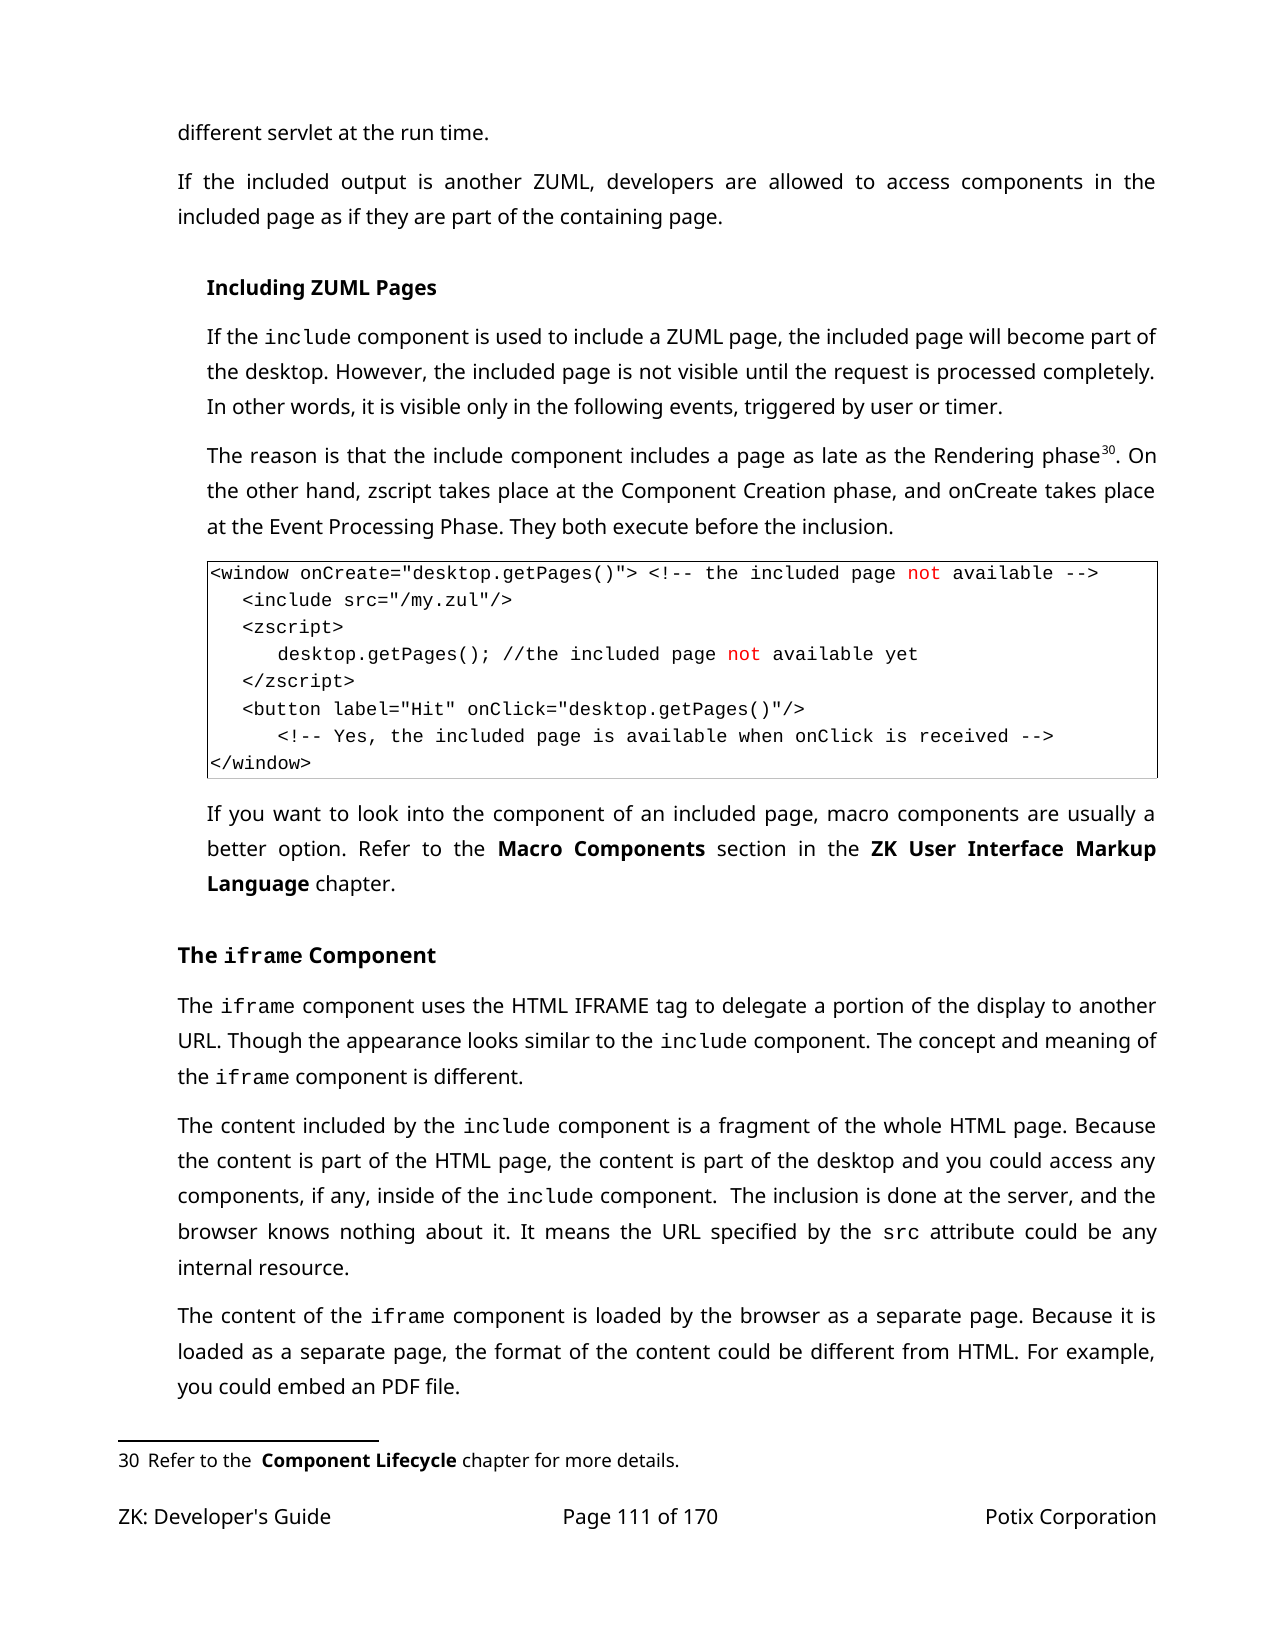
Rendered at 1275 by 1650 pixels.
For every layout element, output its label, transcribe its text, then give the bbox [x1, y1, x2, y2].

text <include src="/my.zul"/> [208, 588, 1157, 612]
text <button label="Hit" onClick="desktop.getPages()"/> [208, 697, 1157, 721]
text <zscript> [208, 615, 1157, 639]
text The content of the iframe component is loaded by the browser as a separate page. Because it is loaded as a separate page, the format of the content could be different from HTML. For example, you could embed an PDF file. [177, 1302, 1157, 1401]
text If you want to look into the component of an included page, macro components are usually a better option. Refer to the Macro Components section in the ZK User Interface Markup Language chapter. [207, 799, 1157, 897]
text The reason is that the include component includes a page as late as the Rendering phase. On the other hand, zscript takes place at the Component Creation phase, and onCreate takes place at the Event Processing Phase. They both execute before the inclusion. [207, 441, 1157, 540]
text different servlet at the run time. [177, 118, 1157, 146]
subtitle Including ZUML Pages [207, 273, 1157, 301]
text <!-- Yes, the included page is available when onClick is received --> [208, 724, 1157, 748]
text The iframe component uses the HTML IFRAME tag to delegate a portion of the display to another URL. Though the appearance looks similar to the include component. The concept and meaning of the iframe component is different. [177, 991, 1157, 1090]
subtitle The iframe Component [177, 940, 1157, 970]
text If the include component is used to include a ZUML page, the included page will become part of the desktop. However, the included page is not visible until the request is processed completely. In other words, it is visible only in the following events, triggered by user or timer. [207, 322, 1157, 421]
text desktop.getPages(); //the included page not available yet [208, 642, 1157, 666]
text The content included by the include component is a fragment of the whole HTML page. Because the content is part of the HTML page, the content is part of the desktop and you could access any components, if any, inside of the include component. The inclusion is done at the server, and the browser knows nothing about it. It means the URL specified by the src attribute could be any internal resource. [177, 1111, 1157, 1281]
text </zscript> [208, 669, 1157, 694]
text </window> [208, 751, 1157, 778]
text <window onCreate="desktop.getPages()"> <!-- the included page not available --> [208, 562, 1157, 585]
text Refer to the Component Lifecycle chapter for more details. [118, 1447, 1157, 1473]
text If the included output is another ZUML, developers are allowed to access components in the included page as if they are part of the containing page. [177, 167, 1157, 230]
